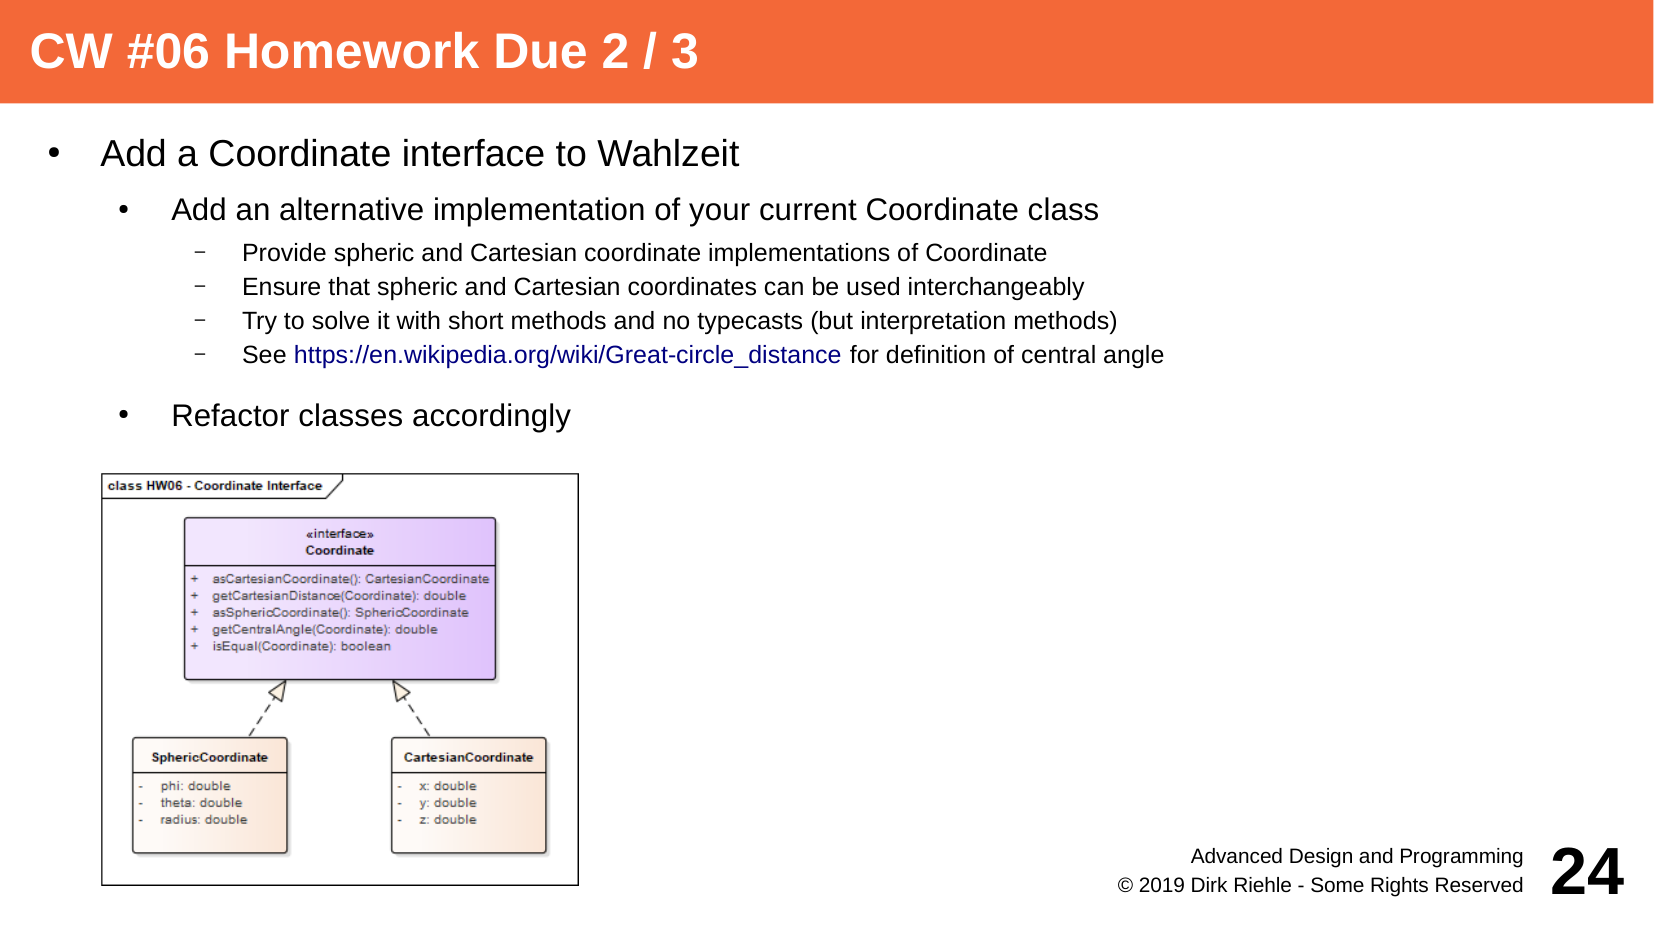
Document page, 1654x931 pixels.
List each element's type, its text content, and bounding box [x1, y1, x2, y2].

list Add a Coordinate interface to Wahlzeit Add an alternative implementation of your current Coordinate class Provide spheric and Cartesian coordinate implementations of Coordinate Ensure that spheric and Cartesian coordinates can be used interchangeably Try to solve it with short methods and no typecasts (but interpretation methods) See https://en.wikipedia.org/wiki/Great-circle_distance for definition of central angle Refactor classes accordingly [29, 132, 1625, 813]
title CW #06 Homework Due 2 / 3 [0, 0, 1654, 104]
picture [100, 472, 579, 886]
